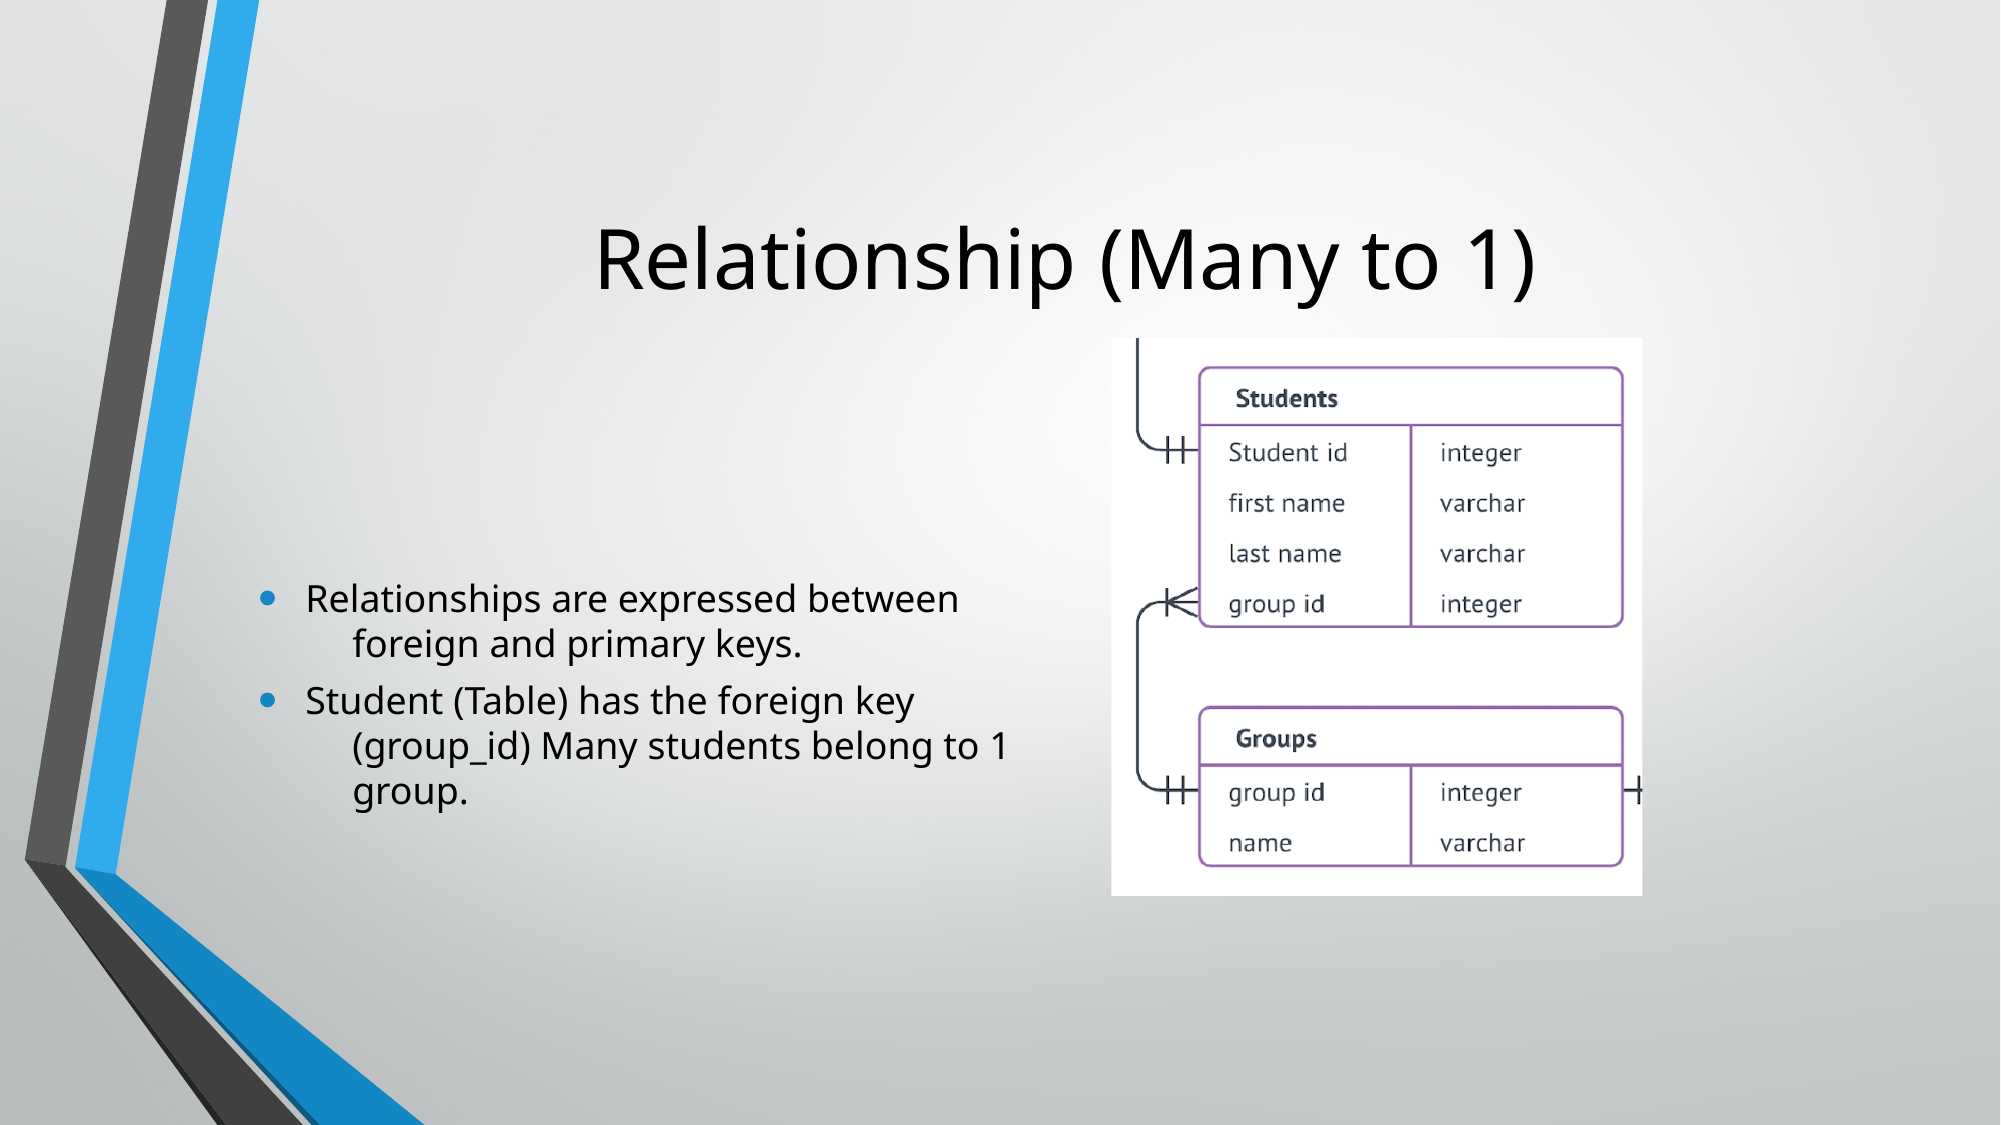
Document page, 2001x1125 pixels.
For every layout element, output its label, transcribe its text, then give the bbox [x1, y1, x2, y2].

picture [1111, 338, 1643, 896]
title Relationship (Many to 1) [243, 112, 1887, 400]
list Relationships are expressed between foreign and primary keys. Student (Table) has the foreign key (group_id) Many students belong to 1 group. [243, 437, 1047, 950]
